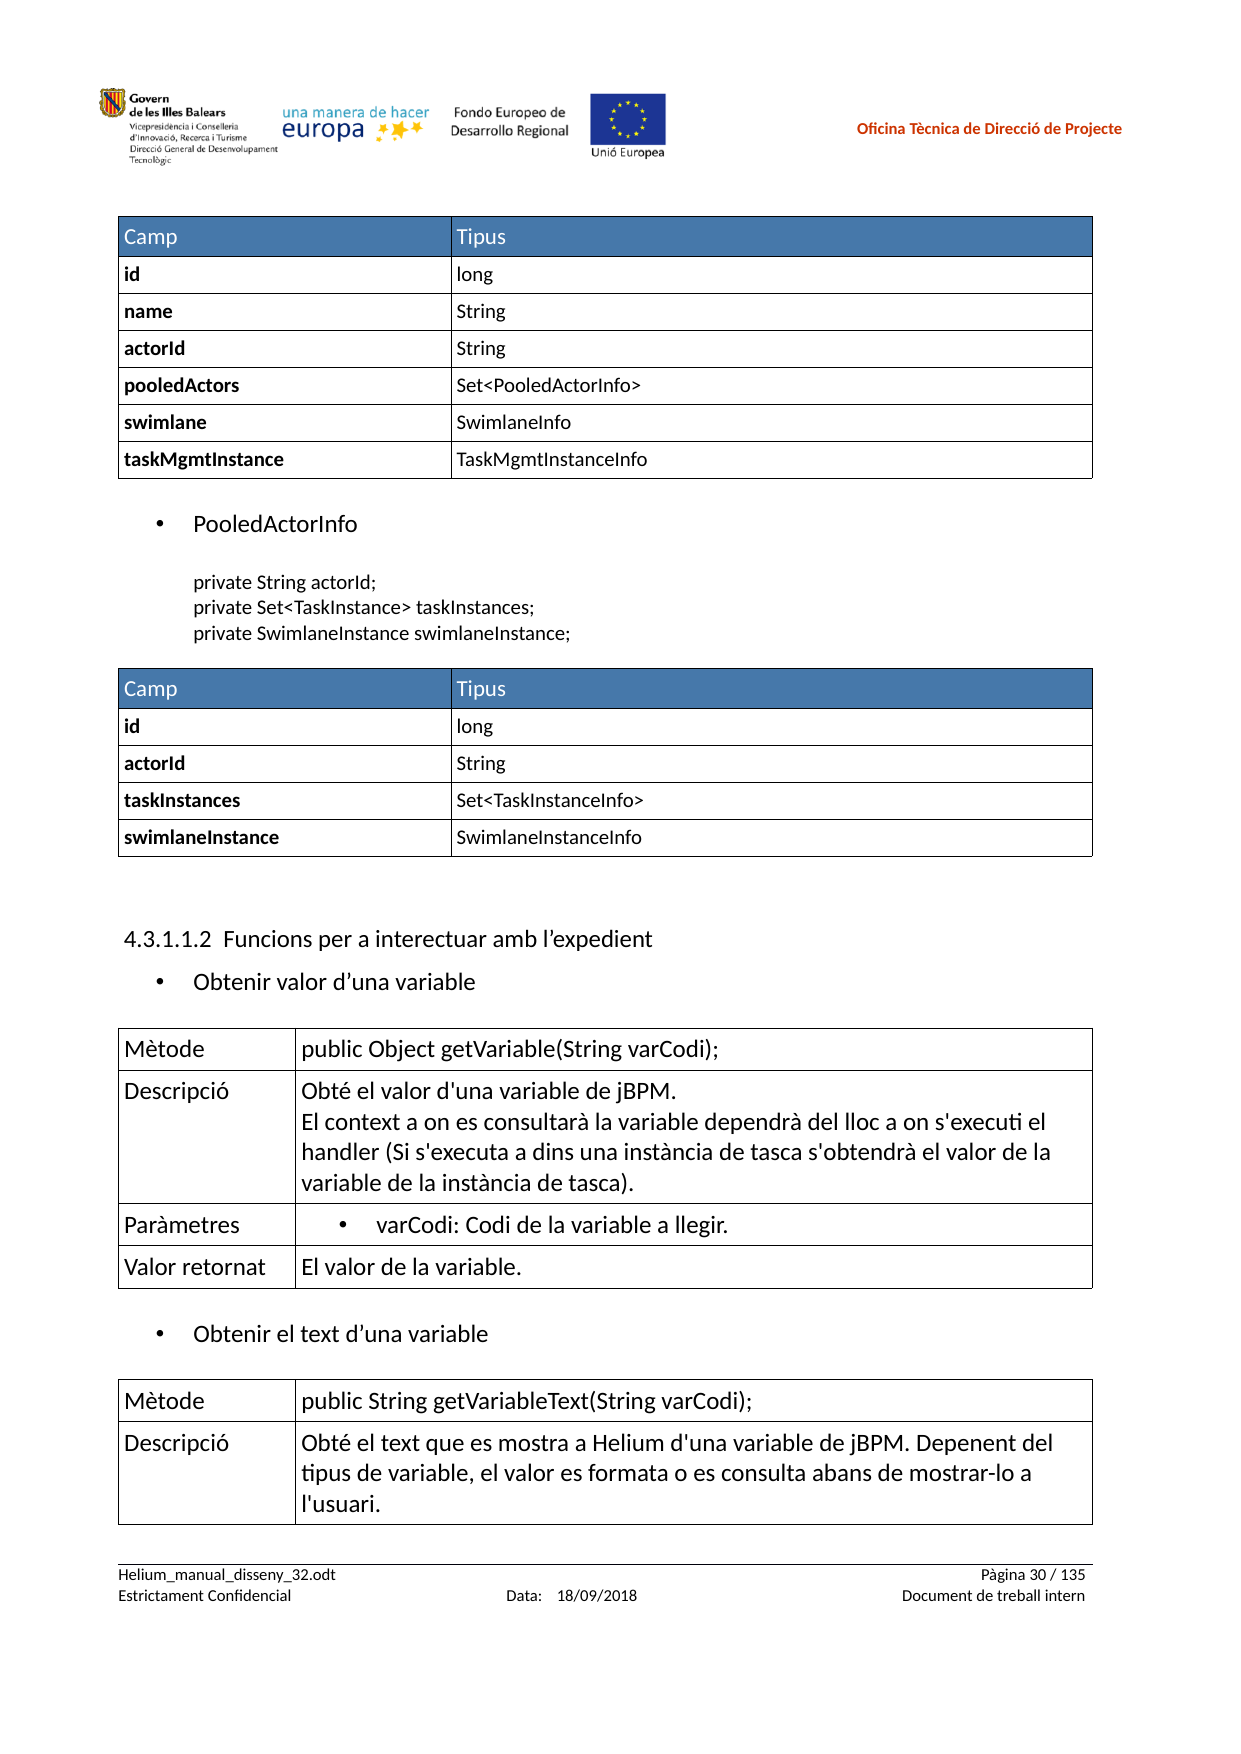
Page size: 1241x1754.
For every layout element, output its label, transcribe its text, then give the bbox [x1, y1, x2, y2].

list Obtenir valor d’una variable [156, 967, 1122, 997]
table_cell String [452, 294, 1092, 329]
table_cell Descripció [119, 1071, 295, 1203]
table_cell id [119, 257, 451, 293]
text private Set<TaskInstance> taskInstances; [118, 594, 1122, 620]
list Obtenir el text d’una variable [156, 1318, 1122, 1349]
table_cell swimlaneInstance [119, 820, 451, 856]
table_cell Obté el valor d'una variable de jBPM. El context a on es consultarà la variable dependrà del lloc a on s'executi el handler (Si s'executa a dins una instància de tasca s'obtendrà el valor de la variable de la instància de tasca). [296, 1071, 1092, 1203]
table_cell TaskMgmtInstanceInfo [452, 442, 1092, 477]
table_cell long [452, 709, 1092, 745]
table_cell id [119, 709, 451, 745]
table_cell Descripció [119, 1422, 295, 1524]
table_header Tipus [452, 217, 1092, 256]
table_cell Paràmetres [119, 1204, 295, 1245]
table_cell long [452, 257, 1092, 293]
table_cell actorId [119, 331, 451, 367]
table_header public Object getVariable(String varCodi); [296, 1029, 1092, 1070]
table_header Mètode [119, 1029, 295, 1070]
text private SwimlaneInstance swimlaneInstance; [118, 620, 1122, 645]
table_cell actorId [119, 746, 451, 782]
table_cell name [119, 294, 451, 329]
table_cell String [452, 331, 1092, 367]
text private String actorId; [118, 569, 1122, 594]
table_header Camp [119, 217, 451, 256]
picture [99, 87, 668, 166]
table_cell Obté el text que es mostra a Helium d'una variable de jBPM. Depenent del tipus de variable, el valor es formata o es consulta abans de mostrar-lo a l'usuari. [296, 1422, 1092, 1524]
table_cell SwimlaneInstanceInfo [452, 820, 1092, 856]
table_cell Set<PooledActorInfo> [452, 368, 1092, 403]
table_header Tipus [452, 669, 1092, 708]
table_cell String [452, 746, 1092, 782]
subtitle Funcions per a interectuar amb l’expedient [118, 924, 1122, 954]
table_cell El valor de la variable. [296, 1246, 1092, 1287]
list PooledActorInfo [156, 508, 1122, 539]
table_cell taskInstances [119, 783, 451, 819]
table_cell taskMgmtInstance [119, 442, 451, 477]
table_cell varCodi: Codi de la variable a llegir. [296, 1204, 1092, 1245]
table_cell Valor retornat [119, 1246, 295, 1287]
table_header public String getVariableText(String varCodi); [296, 1380, 1092, 1421]
table_cell SwimlaneInfo [452, 405, 1092, 441]
table_header Mètode [119, 1380, 295, 1421]
table_header Camp [119, 669, 451, 708]
table_cell swimlane [119, 405, 451, 441]
table_cell Set<TaskInstanceInfo> [452, 783, 1092, 819]
table_cell pooledActors [119, 368, 451, 403]
